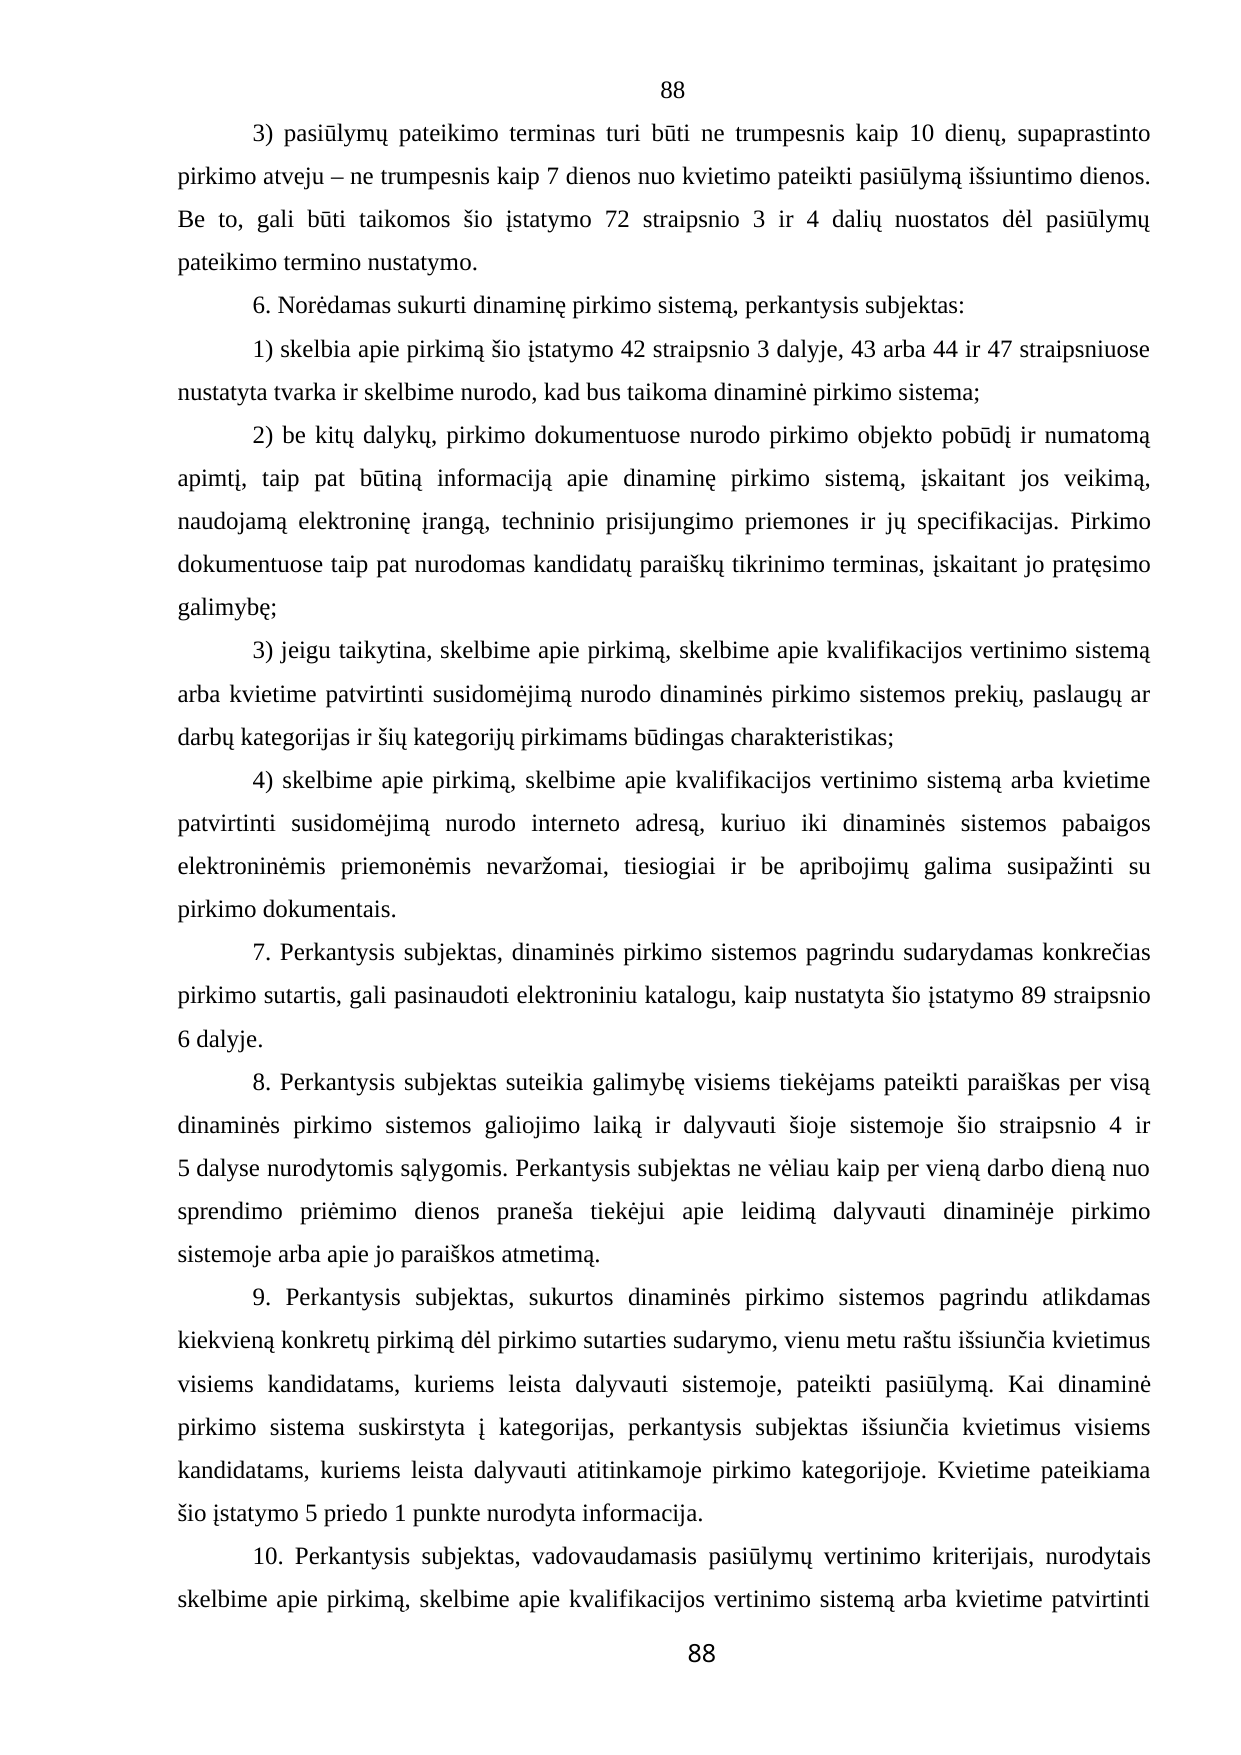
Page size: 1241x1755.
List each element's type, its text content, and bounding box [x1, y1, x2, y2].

text 6. Norėdamas sukurti dinaminę pirkimo sistemą, perkantysis subjektas: [177, 291, 1152, 319]
text 1) skelbia apie pirkimą šio įstatymo 42 straipsnio 3 dalyje, 43 arba 44 ir 47 straipsniuose nustatyta tvarka ir skelbime nurodo, kad bus taikoma dinaminė pirkimo sistema; [177, 334, 1152, 406]
text 10. Perkantysis subjektas, vadovaudamasis pasiūlymų vertinimo kriterijais, nurodytais skelbime apie pirkimą, skelbime apie kvalifikacijos vertinimo sistemą arba kvietime patvirtinti [177, 1541, 1152, 1613]
text 3) jeigu taikytina, skelbime apie pirkimą, skelbime apie kvalifikacijos vertinimo sistemą arba kvietime patvirtinti susidomėjimą nurodo dinaminės pirkimo sistemos prekių, paslaugų ar darbų kategorijas ir šių kategorijų pirkimams būdingas charakteristikas; [177, 636, 1152, 751]
text 7. Perkantysis subjektas, dinaminės pirkimo sistemos pagrindu sudarydamas konkrečias pirkimo sutartis, gali pasinaudoti elektroniniu katalogu, kaip nustatyta šio įstatymo 89 straipsnio 6 dalyje. [177, 937, 1152, 1052]
text 9. Perkantysis subjektas, sukurtos dinaminės pirkimo sistemos pagrindu atlikdamas kiekvieną konkretų pirkimą dėl pirkimo sutarties sudarymo, vienu metu raštu išsiunčia kvietimus visiems kandidatams, kuriems leista dalyvauti sistemoje, pateikti pasiūlymą. Kai dinaminė pirkimo sistema suskirstyta į kategorijas, perkantysis subjektas išsiunčia kvietimus visiems kandidatams, kuriems leista dalyvauti atitinkamoje pirkimo kategorijoje. Kvietime pateikiama šio įstatymo 5 priedo 1 punkte nurodyta informacija. [177, 1282, 1152, 1527]
text 8. Perkantysis subjektas suteikia galimybę visiems tiekėjams pateikti paraiškas per visą dinaminės pirkimo sistemos galiojimo laiką ir dalyvauti šioje sistemoje šio straipsnio 4 ir 5 dalyse nurodytomis sąlygomis. Perkantysis subjektas ne vėliau kaip per vieną darbo dieną nuo sprendimo priėmimo dienos praneša tiekėjui apie leidimą dalyvauti dinaminėje pirkimo sistemoje arba apie jo paraiškos atmetimą. [177, 1067, 1152, 1268]
text 3) pasiūlymų pateikimo terminas turi būti ne trumpesnis kaip 10 dienų, supaprastinto pirkimo atveju – ne trumpesnis kaip 7 dienos nuo kvietimo pateikti pasiūlymą išsiuntimo dienos. Be to, gali būti taikomos šio įstatymo 72 straipsnio 3 ir 4 dalių nuostatos dėl pasiūlymų pateikimo termino nustatymo. [177, 118, 1152, 276]
text 4) skelbime apie pirkimą, skelbime apie kvalifikacijos vertinimo sistemą arba kvietime patvirtinti susidomėjimą nurodo interneto adresą, kuriuo iki dinaminės sistemos pabaigos elektroninėmis priemonėmis nevaržomai, tiesiogiai ir be apribojimų galima susipažinti su pirkimo dokumentais. [177, 765, 1152, 923]
text 2) be kitų dalykų, pirkimo dokumentuose nurodo pirkimo objekto pobūdį ir numatomą apimtį, taip pat būtiną informaciją apie dinaminę pirkimo sistemą, įskaitant jos veikimą, naudojamą elektroninę įrangą, techninio prisijungimo priemones ir jų specifikacijas. Pirkimo dokumentuose taip pat nurodomas kandidatų paraiškų tikrinimo terminas, įskaitant jo pratęsimo galimybę; [177, 420, 1152, 621]
